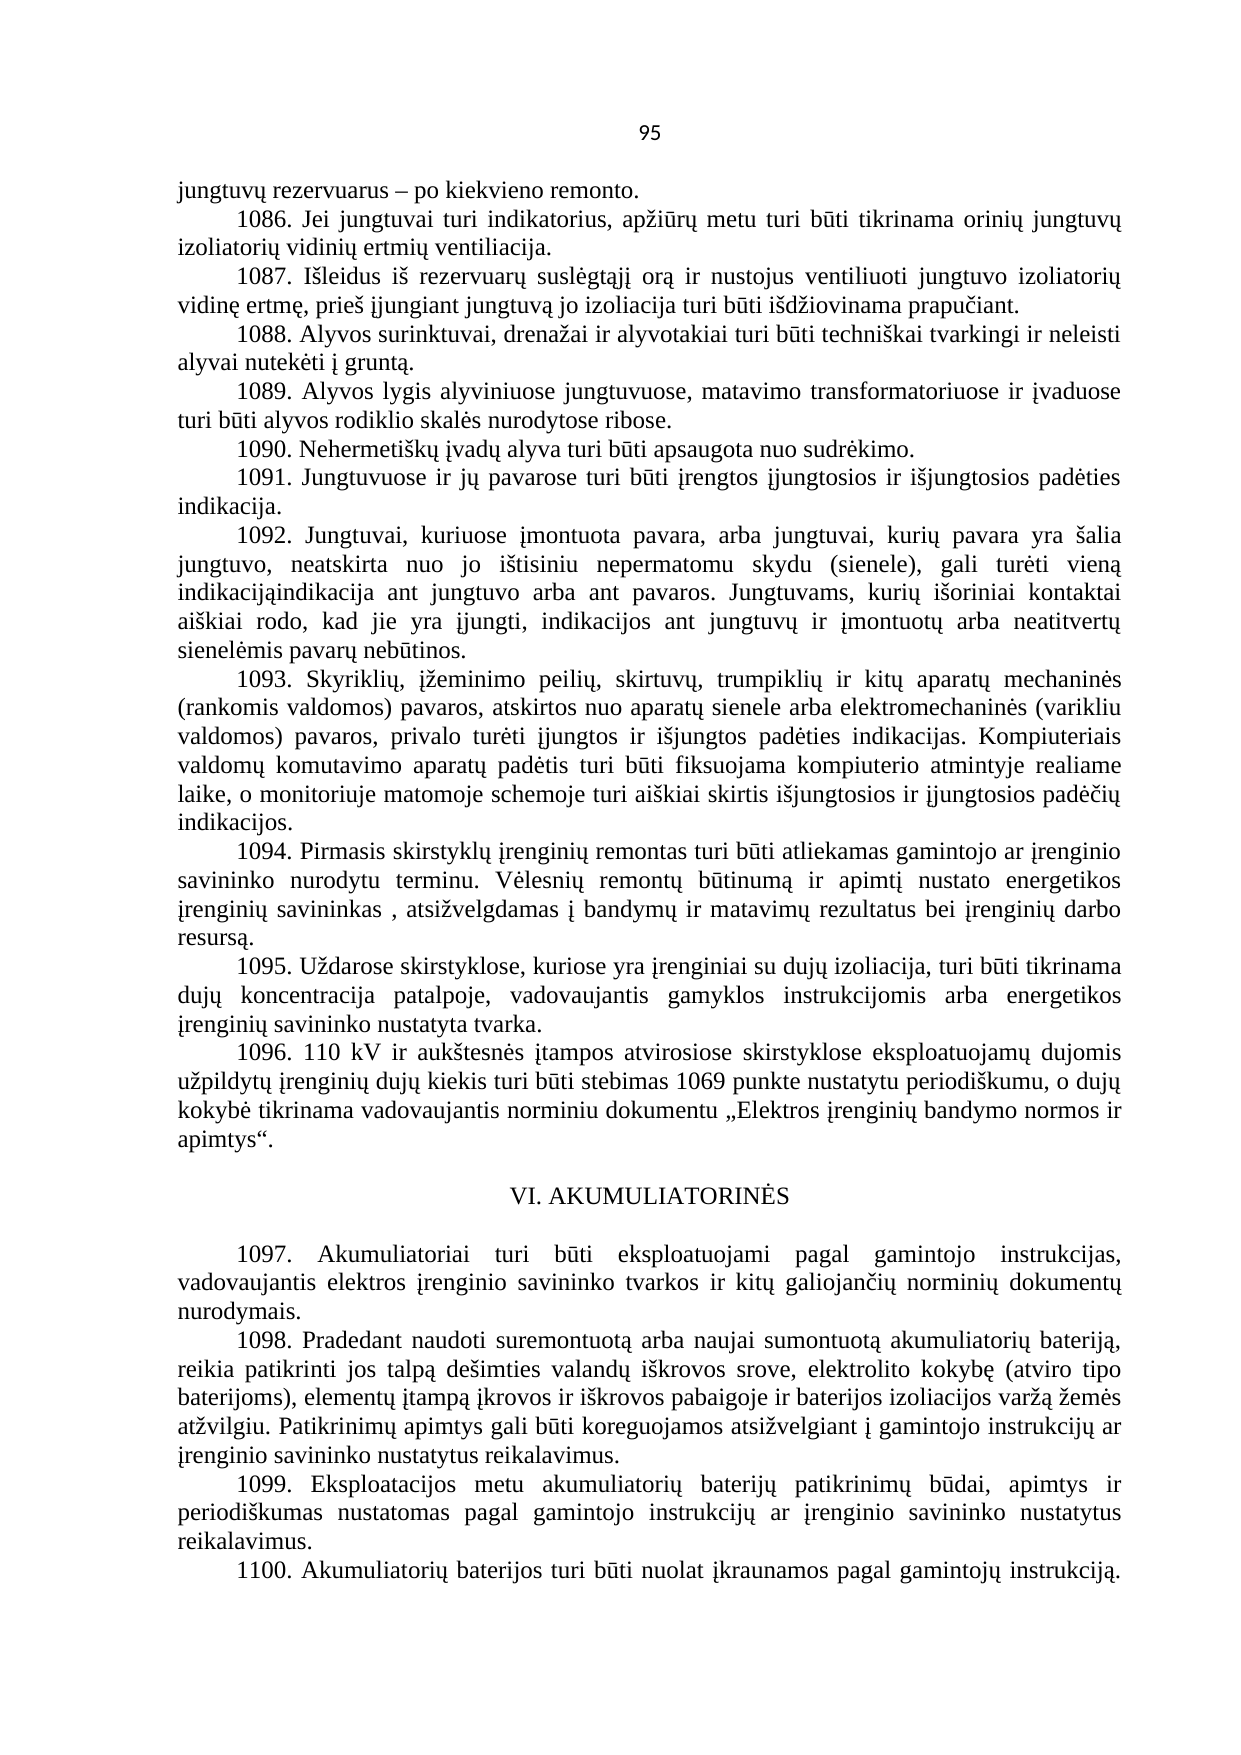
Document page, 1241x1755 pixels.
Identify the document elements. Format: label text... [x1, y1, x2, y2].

text 1096. 110 kV ir aukštesnės įtampos atvirosiose skirstyklose eksploatuojamų dujomis užpildytų įrenginių dujų kiekis turi būti stebimas 1069 punkte nustatytu periodiškumu, o dujų kokybė tikrinama vadovaujantis norminiu dokumentu „Elektros įrenginių bandymo normos ir apimtys“. [177, 1037, 1122, 1152]
text 1088. Alyvos surinktuvai, drenažai ir alyvotakiai turi būti techniškai tvarkingi ir neleisti alyvai nutekėti į gruntą. [177, 319, 1122, 376]
text 1099. Eksploatacijos metu akumuliatorių baterijų patikrinimų būdai, apimtys ir periodiškumas nustatomas pagal gamintojo instrukcijų ar įrenginio savininko nustatytus reikalavimus. [177, 1469, 1122, 1555]
text jungtuvų rezervuarus – po kiekvieno remonto. [177, 175, 1122, 204]
text 1091. Jungtuvuose ir jų pavarose turi būti įrengtos įjungtosios ir išjungtosios padėties indikacija. [177, 462, 1122, 520]
text 1087. Išleidus iš rezervuarų suslėgtąjį orą ir nustojus ventiliuoti jungtuvo izoliatorių vidinę ertmę, prieš įjungiant jungtuvą jo izoliacija turi būti išdžiovinama prapučiant. [177, 261, 1122, 319]
text 1086. Jei jungtuvai turi indikatorius, apžiūrų metu turi būti tikrinama orinių jungtuvų izoliatorių vidinių ertmių ventiliacija. [177, 204, 1122, 261]
text 1094. Pirmasis skirstyklų įrenginių remontas turi būti atliekamas gamintojo ar įrenginio savininko nurodytu terminu. Vėlesnių remontų būtinumą ir apimtį nustato energetikos įrenginių savininkas , atsižvelgdamas į bandymų ir matavimų rezultatus bei įrenginių darbo resursą. [177, 836, 1122, 951]
text 1095. Uždarose skirstyklose, kuriose yra įrenginiai su dujų izoliacija, turi būti tikrinama dujų koncentracija patalpoje, vadovaujantis gamyklos instrukcijomis arba energetikos įrenginių savininko nustatyta tvarka. [177, 951, 1122, 1037]
text 1098. Pradedant naudoti suremontuotą arba naujai sumontuotą akumuliatorių bateriją, reikia patikrinti jos talpą dešimties valandų iškrovos srove, elektrolito kokybę (atviro tipo baterijoms), elementų įtampą įkrovos ir iškrovos pabaigoje ir baterijos izoliacijos varžą žemės atžvilgiu. Patikrinimų apimtys gali būti koreguojamos atsižvelgiant į gamintojo instrukcijų ar įrenginio savininko nustatytus reikalavimus. [177, 1325, 1122, 1469]
text 1093. Skyriklių, įžeminimo peilių, skirtuvų, trumpiklių ir kitų aparatų mechaninės (rankomis valdomos) pavaros, atskirtos nuo aparatų sienele arba elektromechaninės (varikliu valdomos) pavaros, privalo turėti įjungtos ir išjungtos padėties indikacijas. Kompiuteriais valdomų komutavimo aparatų padėtis turi būti fiksuojama kompiuterio atmintyje realiame laike, o monitoriuje matomoje schemoje turi aiškiai skirtis išjungtosios ir įjungtosios padėčių indikacijos. [177, 664, 1122, 836]
text 1090. Nehermetiškų įvadų alyva turi būti apsaugota nuo sudrėkimo. [177, 434, 1122, 462]
text 1089. Alyvos lygis alyviniuose jungtuvuose, matavimo transformatoriuose ir įvaduose turi būti alyvos rodiklio skalės nurodytose ribose. [177, 376, 1122, 434]
text 1097. Akumuliatoriai turi būti eksploatuojami pagal gamintojo instrukcijas, vadovaujantis elektros įrenginio savininko tvarkos ir kitų galiojančių norminių dokumentų nurodymais. [177, 1239, 1122, 1325]
text 1100. Akumuliatorių baterijos turi būti nuolat įkraunamos pagal gamintojų instrukciją. [177, 1555, 1122, 1584]
text 1092. Jungtuvai, kuriuose įmontuota pavara, arba jungtuvai, kurių pavara yra šalia jungtuvo, neatskirta nuo jo ištisiniu nepermatomu skydu (sienele), gali turėti vieną indikacijąindikacija ant jungtuvo arba ant pavaros. Jungtuvams, kurių išoriniai kontaktai aiškiai rodo, kad jie yra įjungti, indikacijos ant jungtuvų ir įmontuotų arba neatitvertų sienelėmis pavarų nebūtinos. [177, 520, 1122, 664]
text VI. AKUMULIATORINĖS [177, 1181, 1122, 1210]
